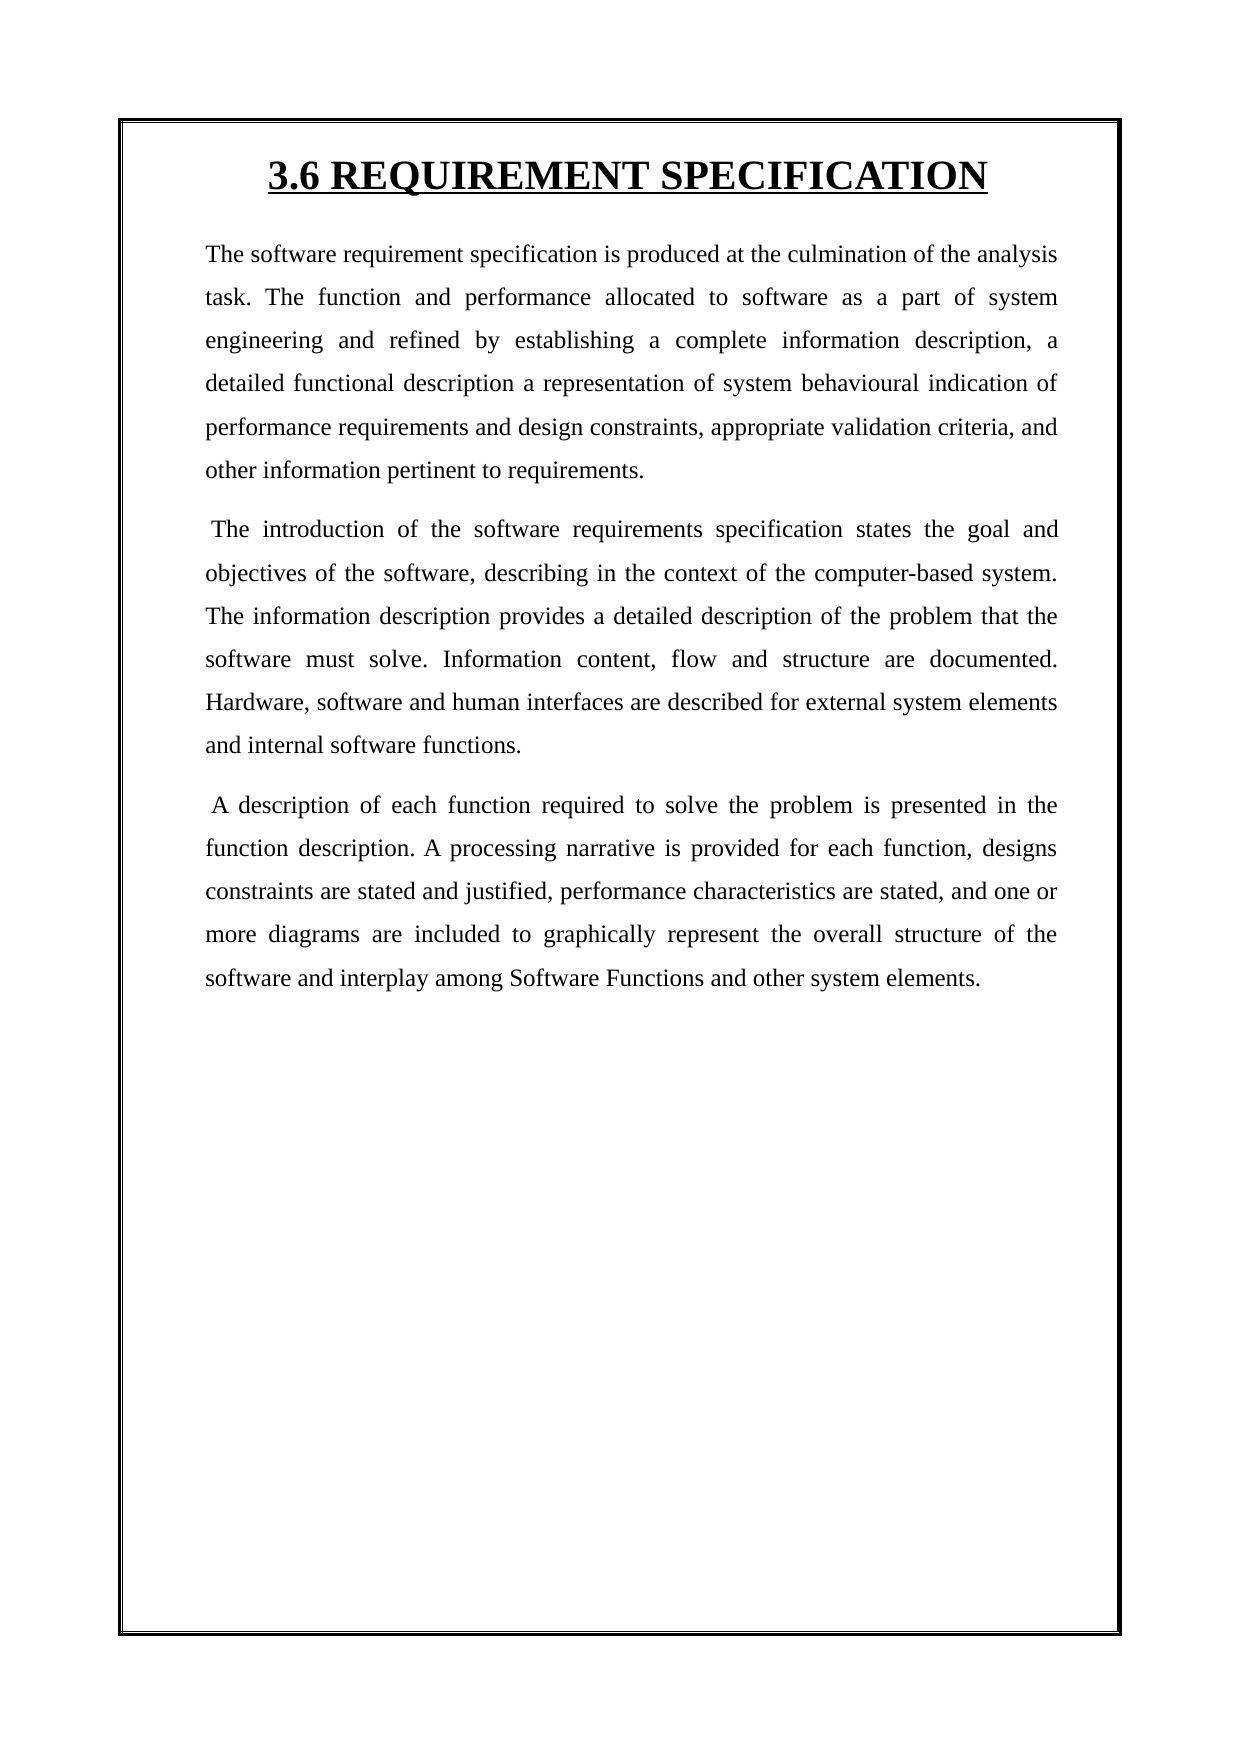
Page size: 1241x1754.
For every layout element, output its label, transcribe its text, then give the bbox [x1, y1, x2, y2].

subtitle 3.6 REQUIREMENT SPECIFICATION [205, 151, 1114, 199]
text A description of each function required to solve the problem is presented in the function description. A processing narrative is provided for each function, designs constraints are stated and justified, performance characteristics are stated, and one or more diagrams are included to graphically represent the overall structure of the software and interplay among Software Functions and other system elements. [205, 790, 1058, 991]
text The introduction of the software requirements specification states the goal and objectives of the software, describing in the context of the computer-based system. The information description provides a detailed description of the problem that the software must solve. Information content, flow and structure are documented. Hardware, software and human interfaces are described for external system elements and internal software functions. [205, 514, 1059, 759]
text The software requirement specification is produced at the culmination of the analysis task. The function and performance allocated to software as a part of system engineering and refined by establishing a complete information description, a detailed functional description a representation of system behavioural indication of performance requirements and design constraints, appropriate validation criteria, and other information pertinent to requirements. [205, 239, 1059, 483]
